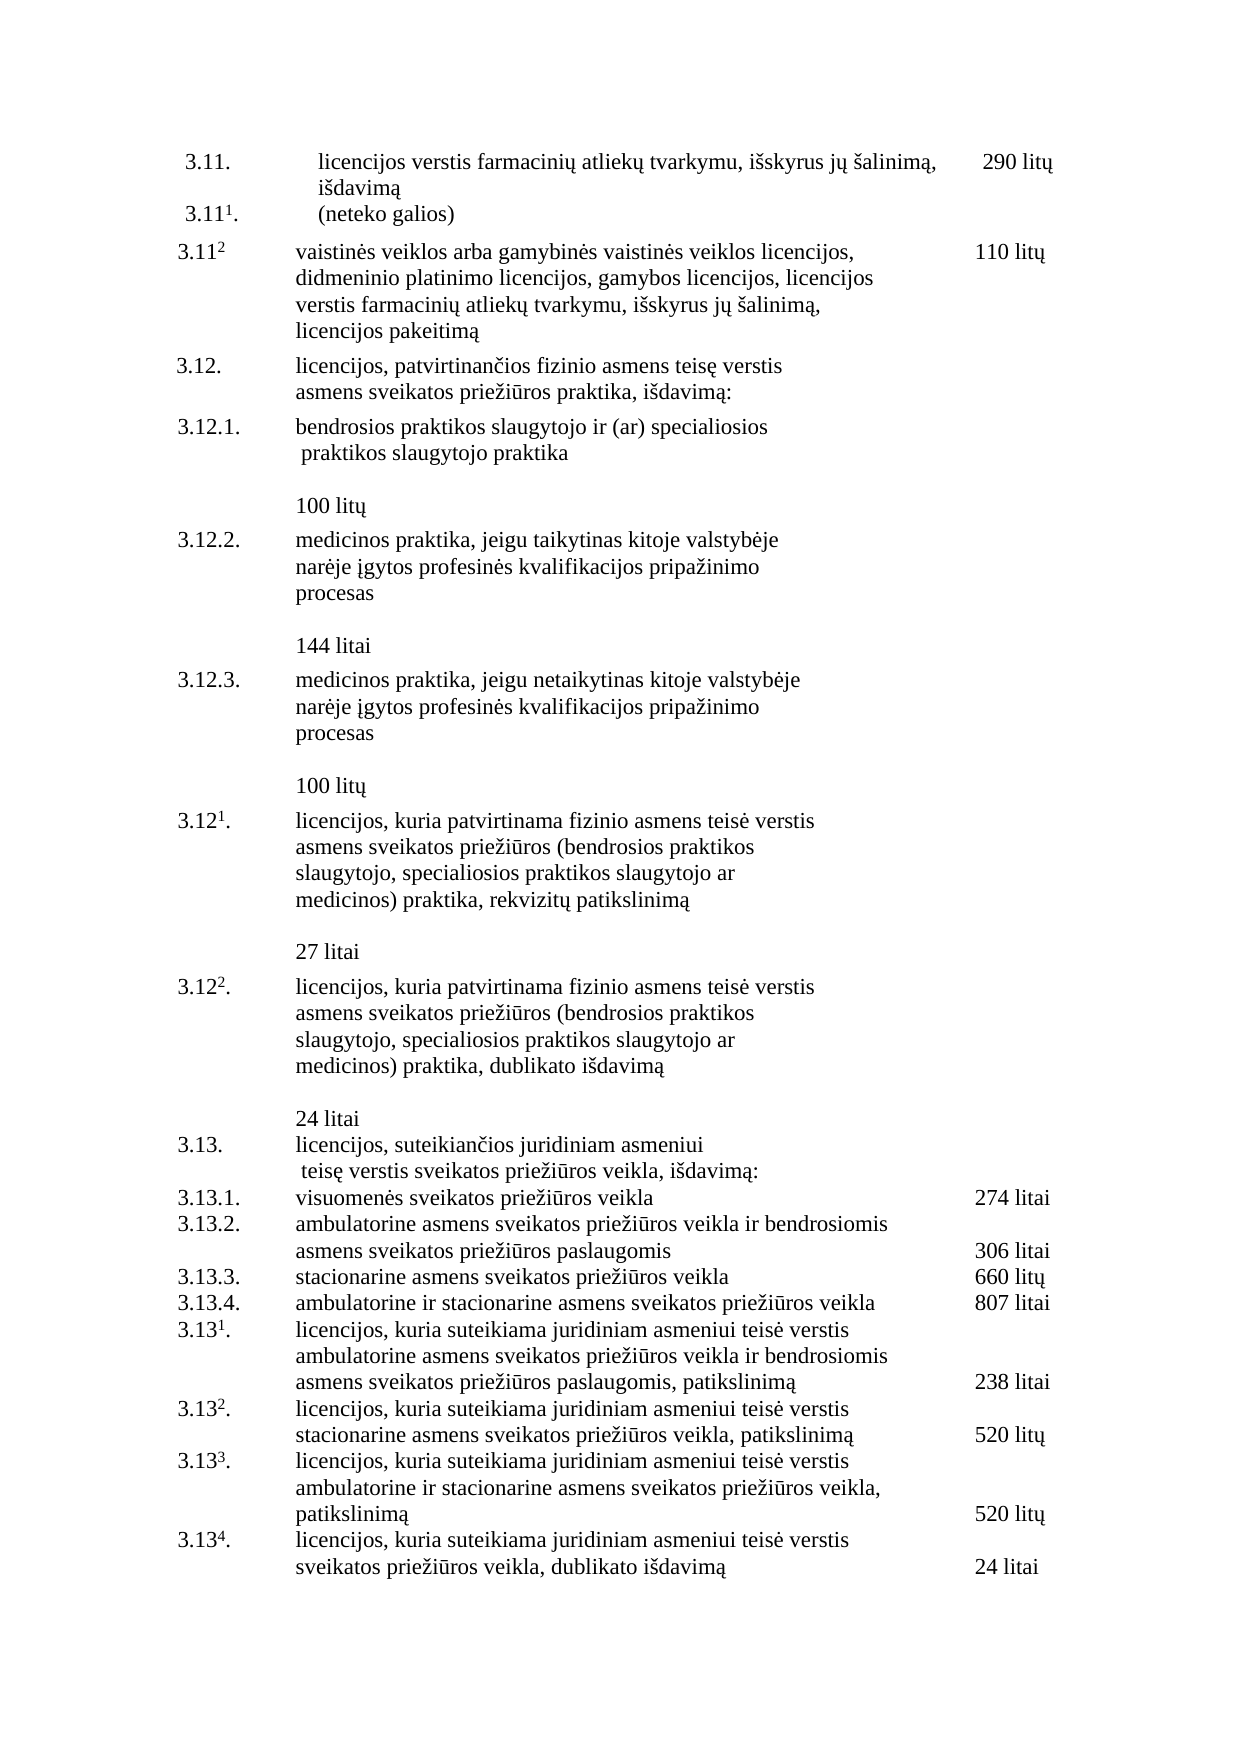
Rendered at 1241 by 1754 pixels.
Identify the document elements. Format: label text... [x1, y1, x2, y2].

table_cell (neteko galios) [307, 200, 971, 227]
text 3.13.4. ambulatorine ir stacionarine asmens sveikatos priežiūros veikla 807 litai [177, 1289, 1122, 1316]
text licencijos pakeitimą [295, 317, 1122, 343]
text 3.12. licencijos, patvirtinančios fizinio asmens teisę verstis asmens sveikatos priežiūros praktika, išdavimą: [176, 352, 827, 404]
text 3.134. licencijos, kuria suteikiama juridiniam asmeniui teisė verstis sveikatos priežiūros veikla, dublikato išdavimą 24 litai [177, 1527, 1122, 1579]
text 3.12.3. medicinos praktika, jeigu netaikytinas kitoje valstybėje narėje įgytos profesinės kvalifikacijos pripažinimo procesas 100 litų [177, 667, 827, 798]
text 3.112 vaistinės veiklos arba gamybinės vaistinės veiklos licencijos, 110 litų [177, 227, 1122, 264]
text 3.13. licencijos, suteikiančios juridiniam asmeniui teisę verstis sveikatos priežiūros veikla, išdavimą: [177, 1131, 1122, 1184]
table_cell 3.111. [174, 200, 307, 227]
text 3.13.3. stacionarine asmens sveikatos priežiūros veikla 660 litų [177, 1263, 1122, 1289]
text 3.122. licencijos, kuria patvirtinama fizinio asmens teisė verstis asmens sveikatos priežiūros (bendrosios praktikos slaugytojo, specialiosios praktikos slaugytojo ar medicinos) praktika, dublikato išdavimą 24 litai [177, 973, 827, 1131]
table_cell licencijos verstis farmacinių atliekų tvarkymu, išskyrus jų šalinimą, išdavimą [307, 148, 971, 200]
text 3.13.2. ambulatorine asmens sveikatos priežiūros veikla ir bendrosiomis asmens sveikatos priežiūros paslaugomis 306 litai [177, 1210, 1122, 1263]
table_cell 290 litų [971, 148, 1133, 200]
text 3.12.2. medicinos praktika, jeigu taikytinas kitoje valstybėje narėje įgytos profesinės kvalifikacijos pripažinimo procesas 144 litai [177, 526, 827, 658]
text 3.132. licencijos, kuria suteikiama juridiniam asmeniui teisė verstis stacionarine asmens sveikatos priežiūros veikla, patikslinimą 520 litų [177, 1395, 1122, 1447]
text 3.13.1. visuomenės sveikatos priežiūros veikla 274 litai [177, 1184, 1122, 1210]
text 3.133. licencijos, kuria suteikiama juridiniam asmeniui teisė verstis ambulatorine ir stacionarine asmens sveikatos priežiūros veikla, patikslinimą 520 litų [177, 1447, 1122, 1527]
text 3.12.1. bendrosios praktikos slaugytojo ir (ar) specialiosios praktikos slaugytojo praktika 100 litų [177, 413, 827, 518]
text verstis farmacinių atliekų tvarkymu, išskyrus jų šalinimą, [177, 291, 1122, 317]
text 3.121. licencijos, kuria patvirtinama fizinio asmens teisė verstis asmens sveikatos priežiūros (bendrosios praktikos slaugytojo, specialiosios praktikos slaugytojo ar medicinos) praktika, rekvizitų patikslinimą 27 litai [177, 807, 827, 965]
table_cell 3.11. [174, 148, 307, 200]
text didmeninio platinimo licencijos, gamybos licencijos, licencijos [177, 264, 1122, 291]
table_cell [971, 200, 1133, 227]
text 3.131. licencijos, kuria suteikiama juridiniam asmeniui teisė verstis ambulatorine asmens sveikatos priežiūros veikla ir bendrosiomis asmens sveikatos priežiūros paslaugomis, patikslinimą 238 litai [177, 1316, 1122, 1395]
